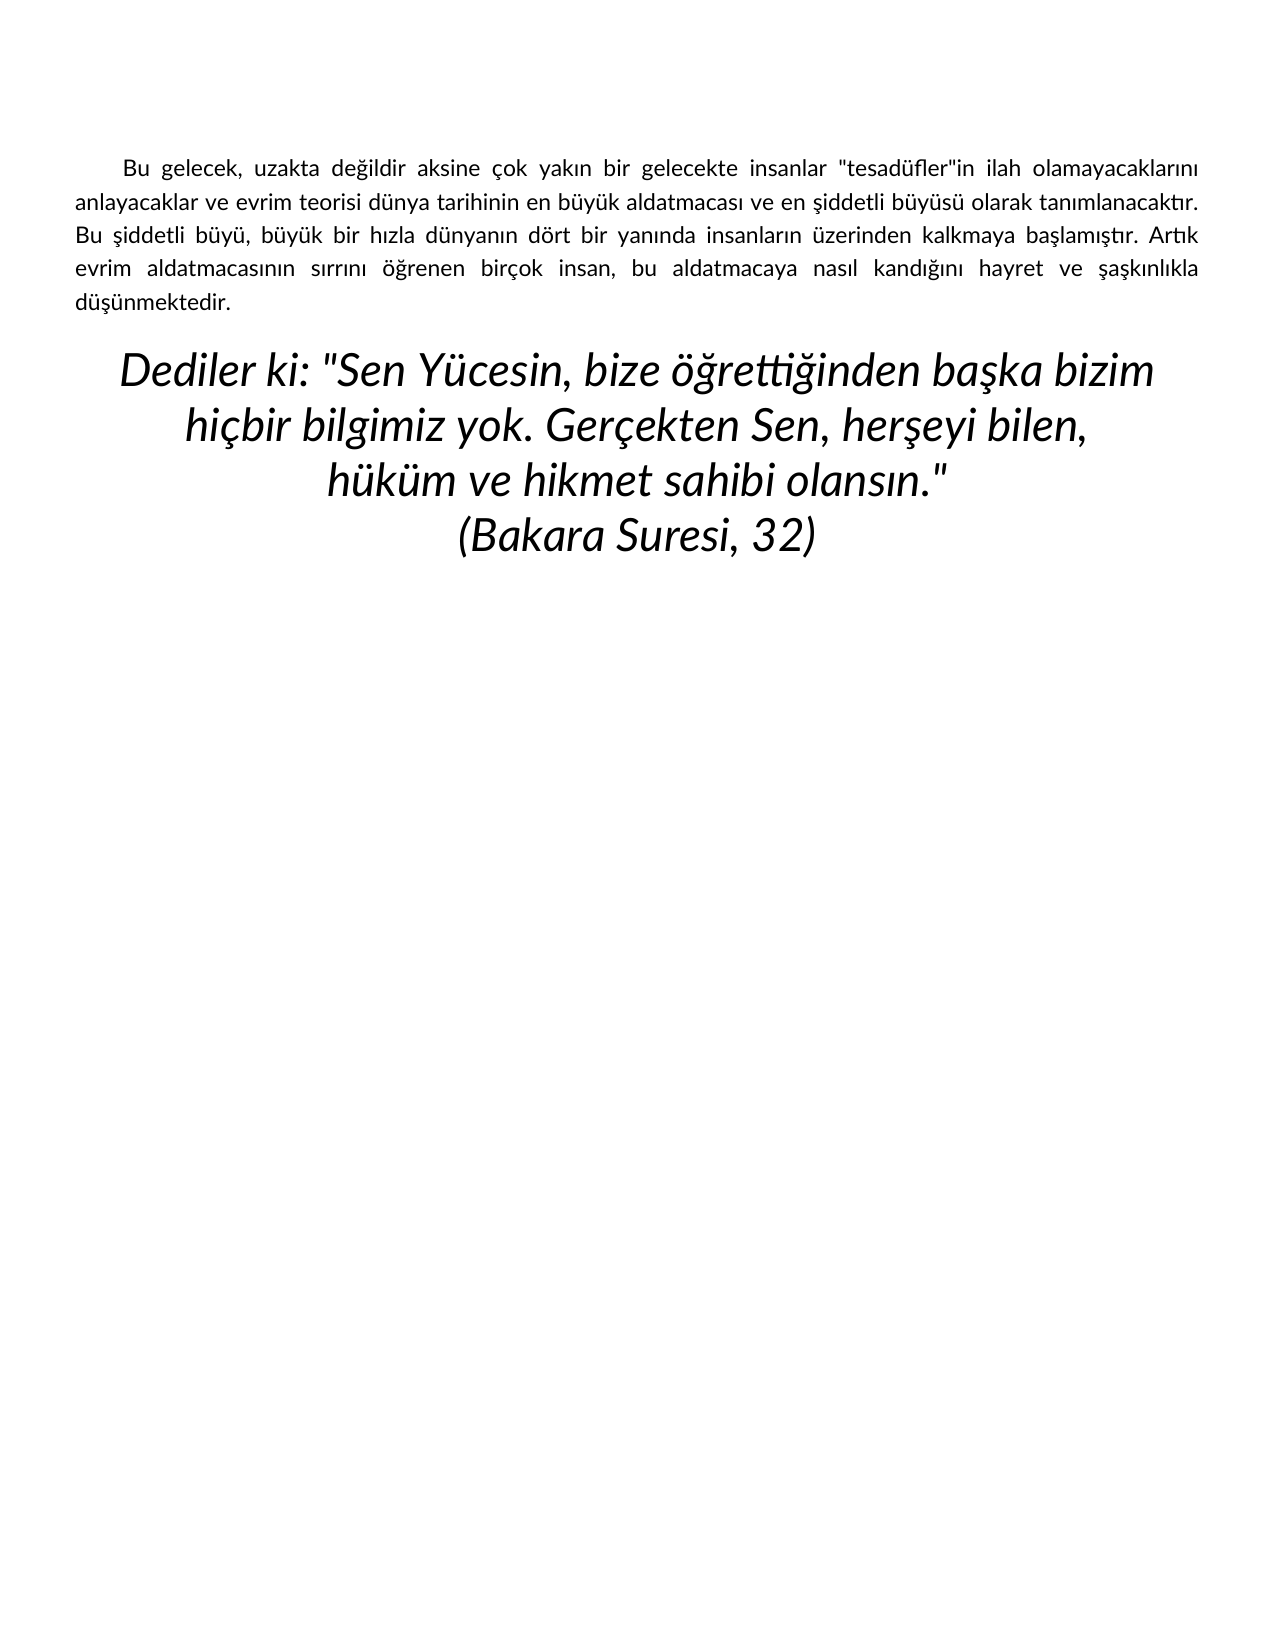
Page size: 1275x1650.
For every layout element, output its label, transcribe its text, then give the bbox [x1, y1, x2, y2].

text Dediler ki: "Sen Yücesin, bize öğrettiğinden başka bizim hiçbir bilgimiz yok. Gerçekten Sen, herşeyi bilen, [75, 342, 1200, 452]
text Bu gelecek, uzakta değildir aksine çok yakın bir gelecekte insanlar "tesadüfler"in ilah olamayacaklarını anlayacaklar ve evrim teorisi dünya tarihinin en büyük aldatmacası ve en şiddetli büyüsü olarak tanımlanacaktır. Bu şiddetli büyü, büyük bir hızla dünyanın dört bir yanında insanların üzerinden kalkmaya başlamıştır. Artık evrim aldatmacasının sırrını öğrenen birçok insan, bu aldatmacaya nasıl kandığını hayret ve şaşkınlıkla düşünmektedir. [75, 150, 1200, 317]
text (Bakara Suresi, 32) [75, 507, 1200, 562]
text hüküm ve hikmet sahibi olansın." [75, 452, 1200, 507]
